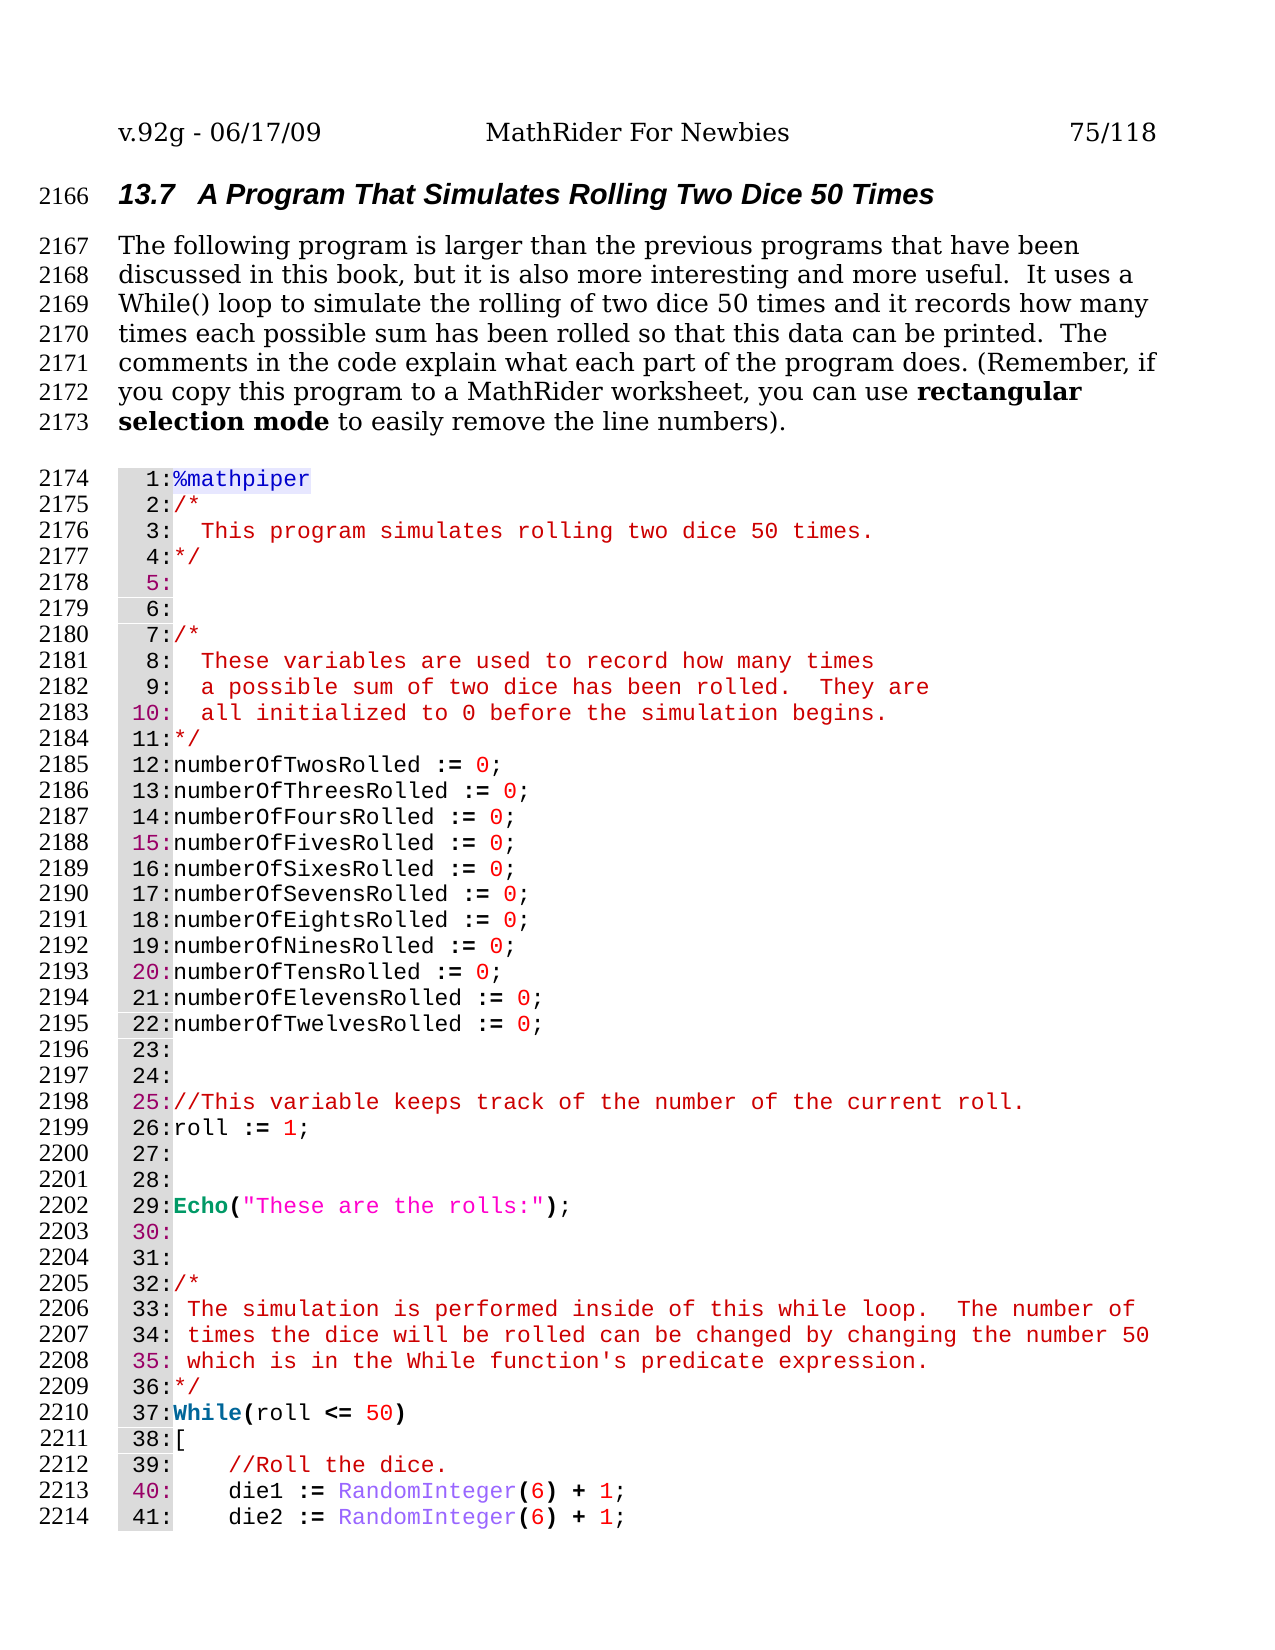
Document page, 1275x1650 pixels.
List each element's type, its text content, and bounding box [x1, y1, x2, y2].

text 19:numberOfNinesRolled := 0; [118, 935, 1157, 961]
text 5: [118, 572, 1157, 597]
text 28: [118, 1168, 1157, 1194]
text 3: This program simulates rolling two dice 50 times. [118, 520, 1157, 546]
subtitle A Program That Simulates Rolling Two Dice 50 Times [118, 177, 1157, 210]
text 27: [118, 1142, 1157, 1168]
text 12:numberOfTwosRolled := 0; [118, 753, 1157, 779]
text 35: which is in the While function's predicate expression. [118, 1350, 1157, 1376]
text 32:/* [118, 1272, 1157, 1298]
text 2:/* [118, 494, 1157, 520]
text 14:numberOfFoursRolled := 0; [118, 805, 1157, 831]
text 16:numberOfSixesRolled := 0; [118, 857, 1157, 883]
text 21:numberOfElevensRolled := 0; [118, 987, 1157, 1012]
text 15:numberOfFivesRolled := 0; [118, 831, 1157, 857]
text 10: all initialized to 0 before the simulation begins. [118, 701, 1157, 727]
text 34: times the dice will be rolled can be changed by changing the number 50 [118, 1324, 1157, 1350]
text 26:roll := 1; [118, 1116, 1157, 1142]
text 36:*/ [118, 1376, 1157, 1402]
text 7:/* [118, 623, 1157, 649]
text 20:numberOfTensRolled := 0; [118, 961, 1157, 987]
text 37:While(roll <= 50) [118, 1402, 1157, 1427]
text The following program is larger than the previous programs that have been discussed in this book, but it is also more interesting and more useful. It uses a While() loop to simulate the rolling of two dice 50 times and it records how many times each possible sum has been rolled so that this data can be printed. The comments in the code explain what each part of the program does. (Remember, if you copy this program to a MathRider worksheet, you can use rectangular selection mode to easily remove the line numbers). [118, 231, 1157, 436]
text 8: These variables are used to record how many times [118, 649, 1157, 675]
text 1:%mathpiper [118, 468, 1157, 494]
text 38:[ [118, 1427, 1157, 1453]
text 30: [118, 1220, 1157, 1246]
text 23: [118, 1038, 1157, 1064]
text 33: The simulation is performed inside of this while loop. The number of [118, 1298, 1157, 1324]
text 39: //Roll the dice. [118, 1453, 1157, 1479]
text 31: [118, 1246, 1157, 1272]
text 29:Echo("These are the rolls:"); [118, 1194, 1157, 1220]
text 11:*/ [118, 727, 1157, 753]
text 17:numberOfSevensRolled := 0; [118, 883, 1157, 909]
text 13:numberOfThreesRolled := 0; [118, 779, 1157, 805]
text 22:numberOfTwelvesRolled := 0; [118, 1012, 1157, 1038]
text 41: die2 := RandomInteger(6) + 1; [118, 1505, 1157, 1531]
text 4:*/ [118, 546, 1157, 572]
text 25://This variable keeps track of the number of the current roll. [118, 1090, 1157, 1116]
text 9: a possible sum of two dice has been rolled. They are [118, 675, 1157, 701]
text 40: die1 := RandomInteger(6) + 1; [118, 1479, 1157, 1505]
text 18:numberOfEightsRolled := 0; [118, 909, 1157, 935]
text 6: [118, 597, 1157, 623]
text 24: [118, 1064, 1157, 1090]
